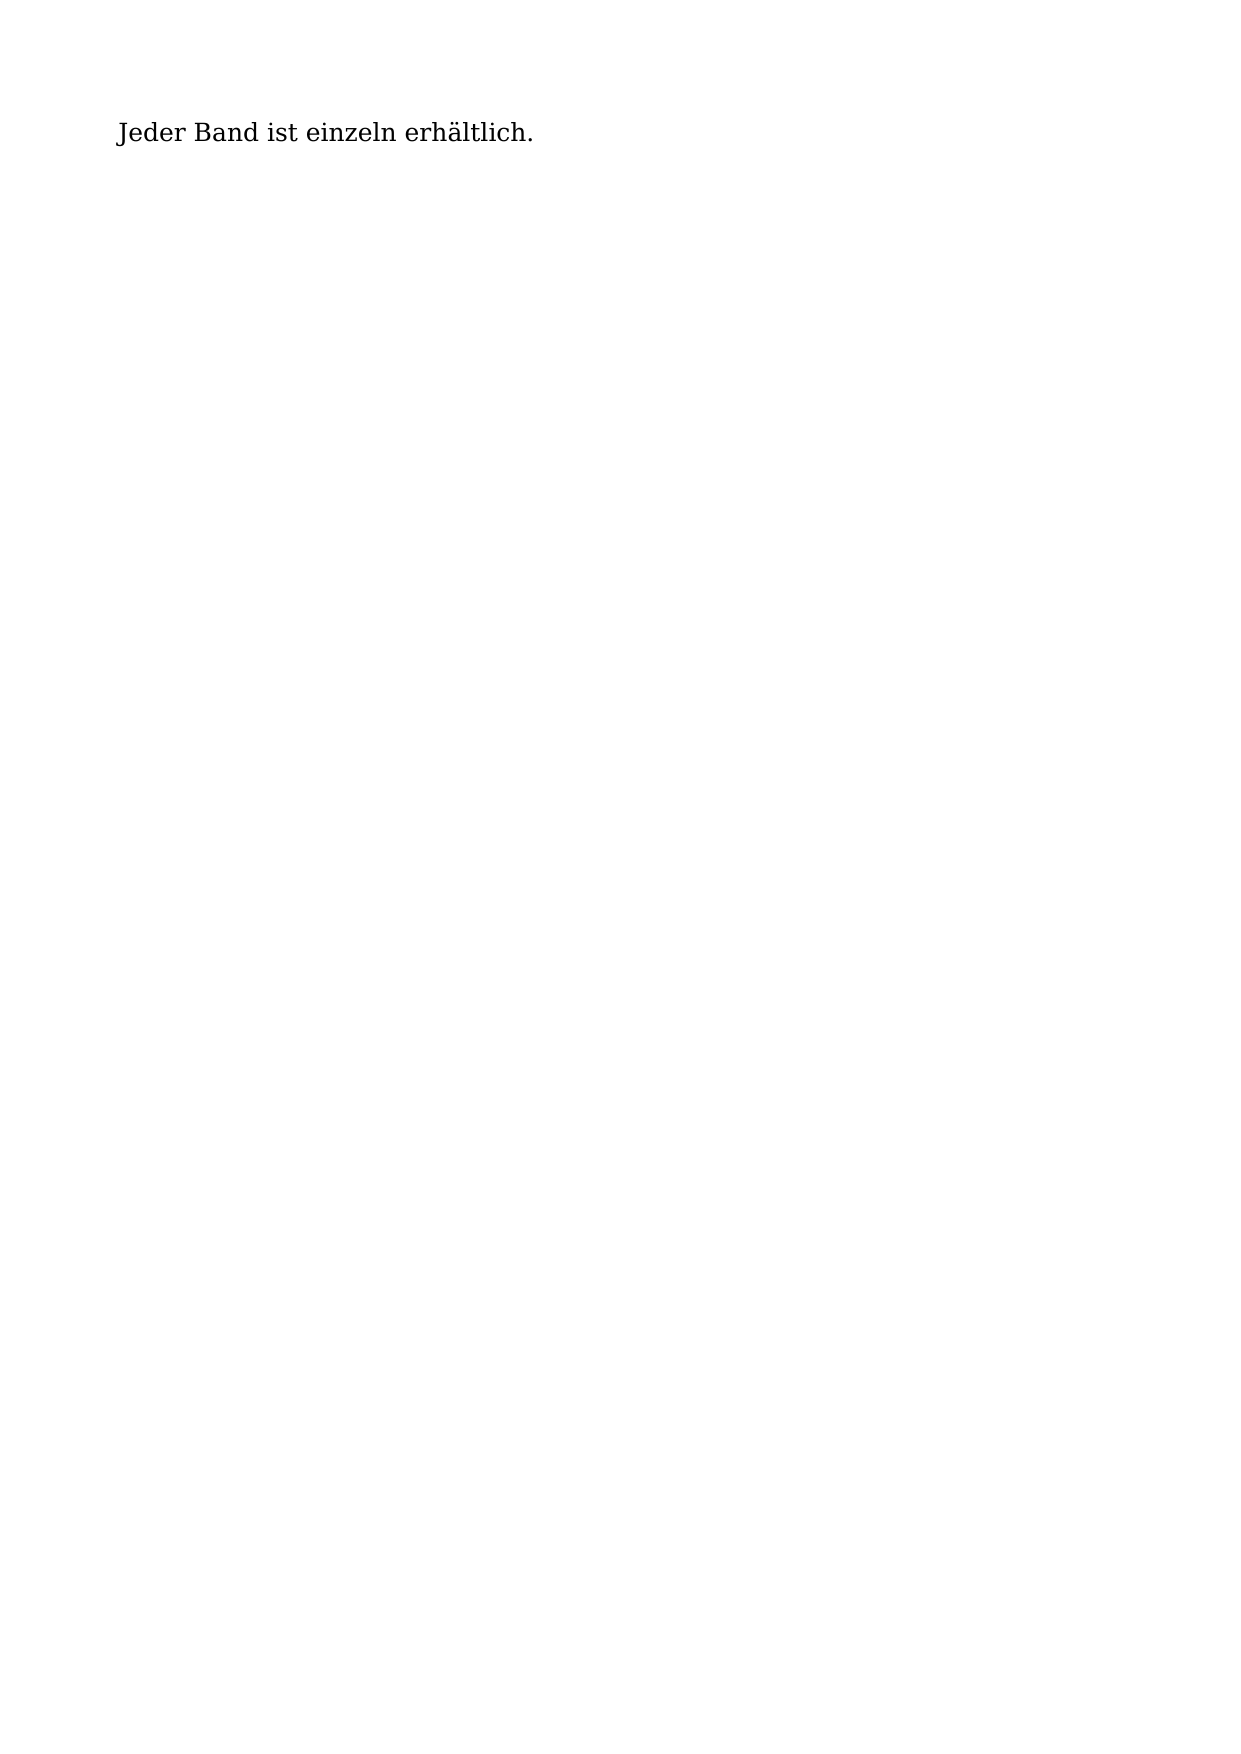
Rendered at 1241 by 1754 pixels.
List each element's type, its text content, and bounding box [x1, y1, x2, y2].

text Jeder Band ist einzeln erhältlich. [118, 118, 1122, 147]
